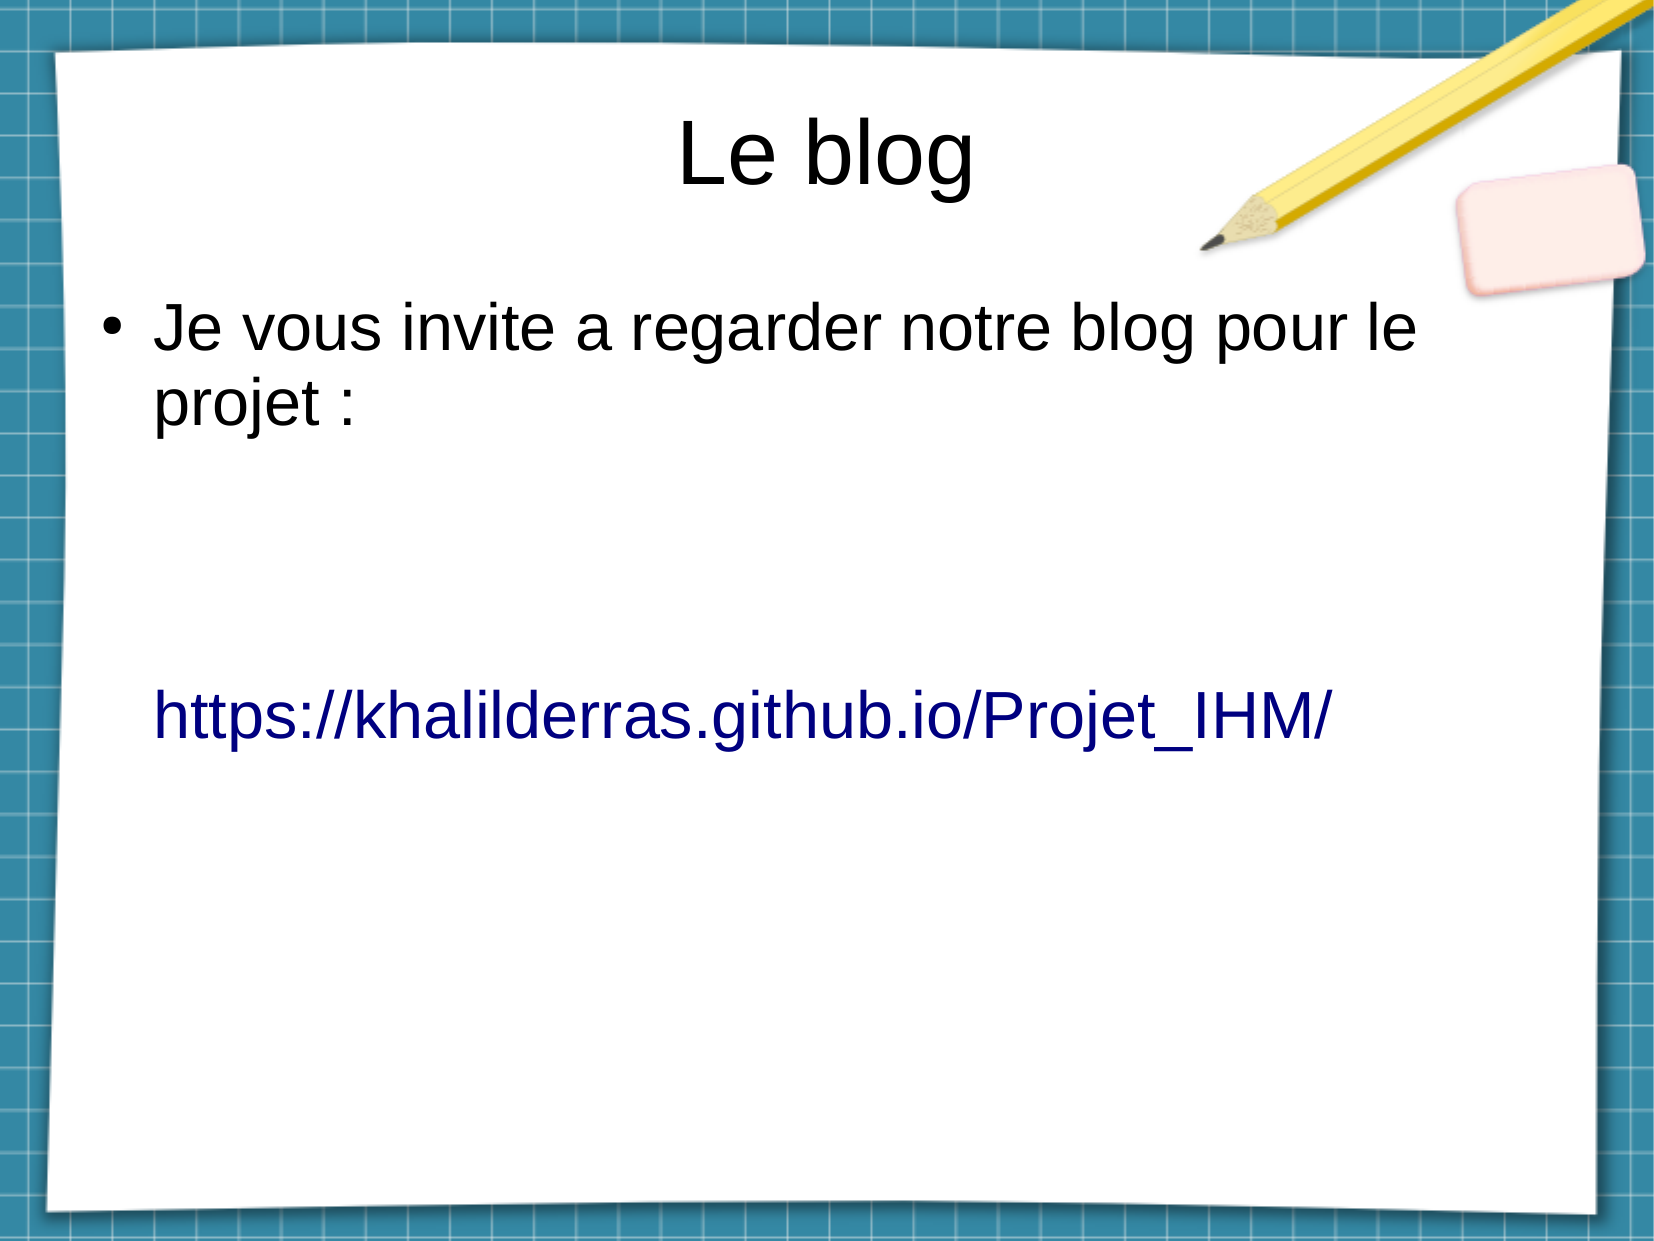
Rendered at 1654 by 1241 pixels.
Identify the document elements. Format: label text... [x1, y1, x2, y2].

picture [0, 0, 1654, 1241]
title Le blog [82, 49, 1571, 257]
list Je vous invite a regarder notre blog pour le projet : https://khalilderras.github.io/Projet_IHM/ [82, 290, 1571, 1010]
